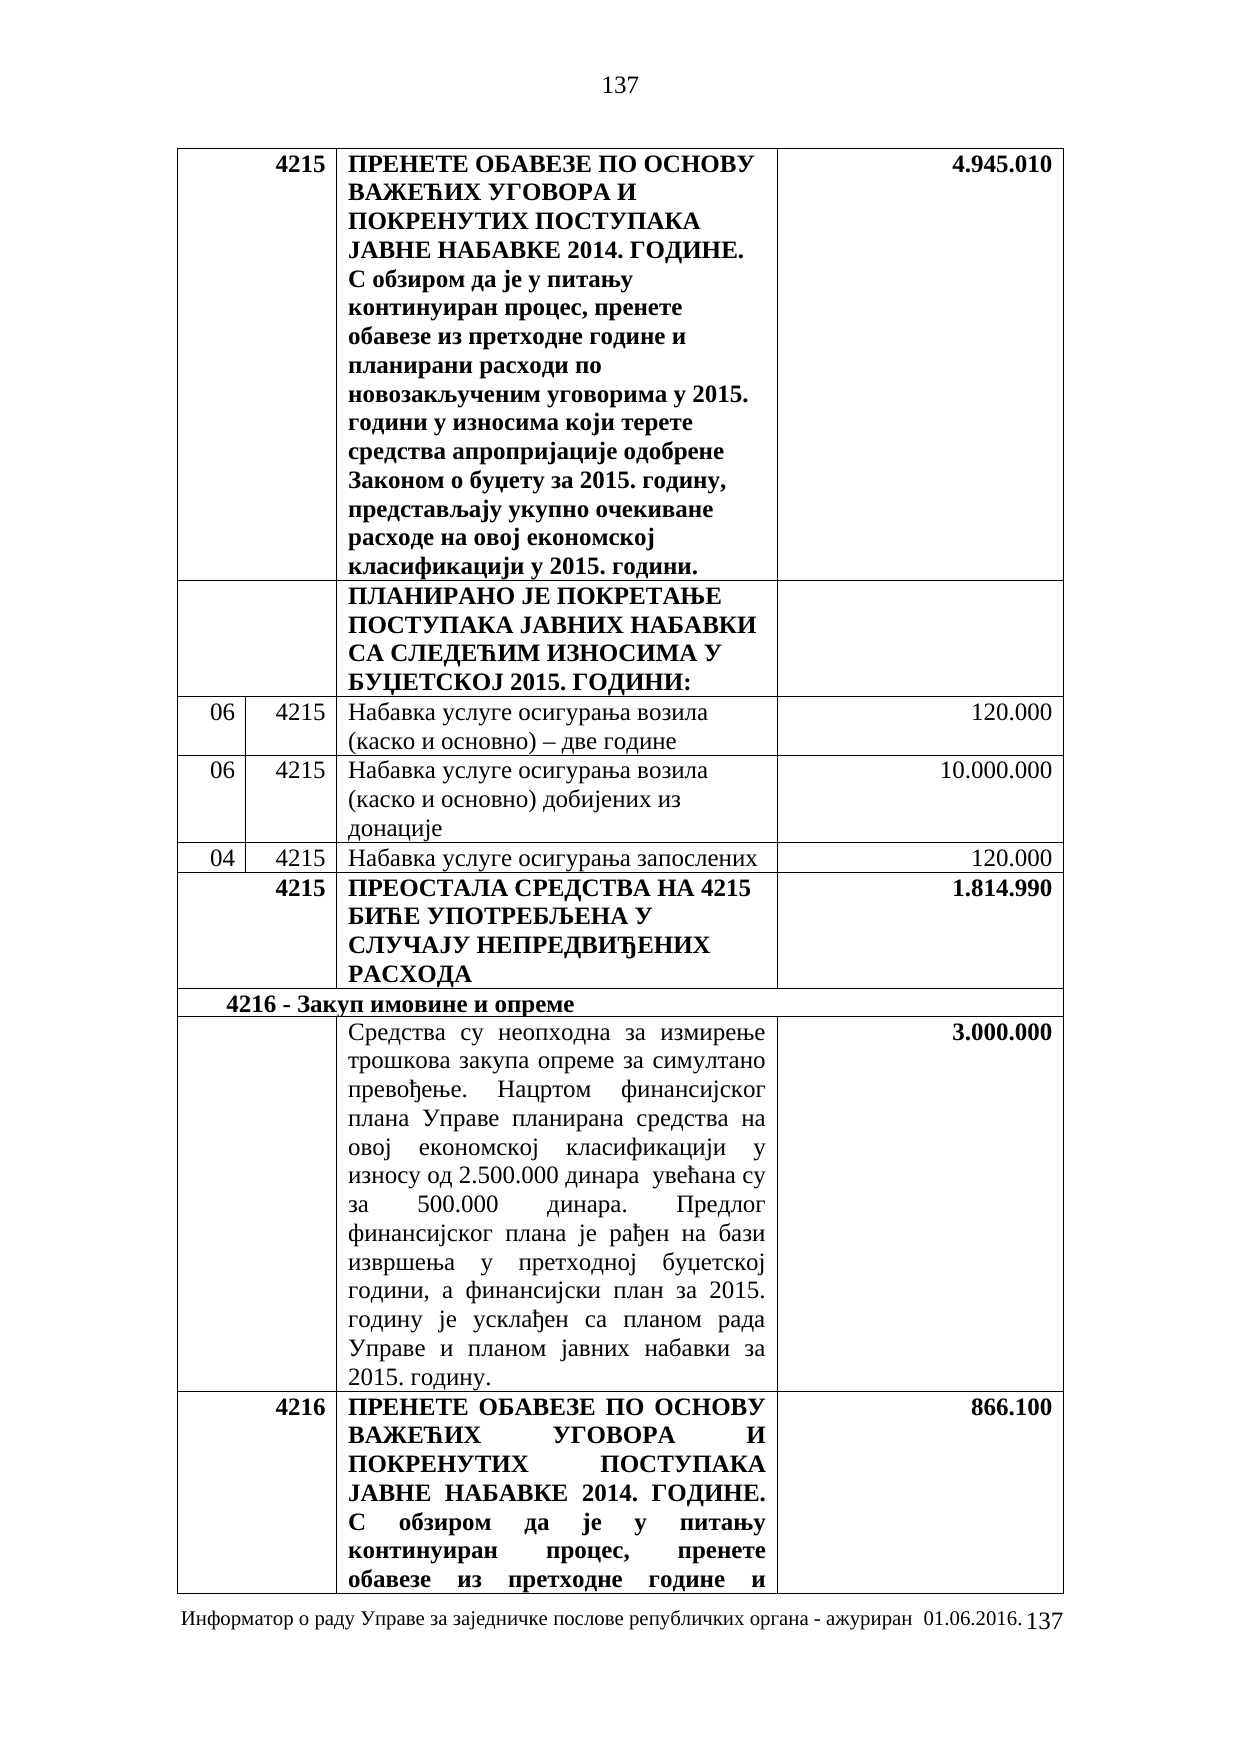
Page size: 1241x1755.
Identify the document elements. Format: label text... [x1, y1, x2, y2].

table_cell Набавка услуге осигурања запослених [337, 843, 777, 872]
table_cell ПРЕОСТАЛА СРЕДСТВА НА 4215 БИЋЕ УПОТРЕБЉЕНА У СЛУЧАЈУ НЕПРЕДВИЂЕНИХ РАСХОДА [337, 873, 777, 988]
table_cell [178, 581, 336, 696]
table_cell 4215 [178, 873, 336, 988]
table_cell 4216 [178, 1392, 336, 1593]
table_cell Средства су неопходна за измирење трошкова закупа опреме за симултано превођење. Нацртом финансијског плана Управе планирана средства на овој економској класификацији у износу од 2.500.000 динара увећана су за 500.000 динара. Предлог финансијског плана је рађен на бази извршења у претходној буџетској години, а финансијски план за 2015. годину је усклађен са планом рада Управе и планом јавних набавки за 2015. годину. [337, 1017, 777, 1391]
table_cell 866.100 [778, 1392, 1063, 1593]
table_cell 06 [178, 756, 245, 842]
table_cell 1.814.990 [778, 873, 1063, 988]
table_cell ПРЕНЕТЕ ОБАВЕЗЕ ПО ОСНОВУ ВАЖЕЋИХ УГОВОРА И ПОКРЕНУТИХ ПОСТУПАКА ЈАВНЕ НАБАВКЕ 2014. ГОДИНЕ. С обзиром да је у питању континуиран процес, пренете обавезе из претходне године и планирани расходи по новозакљученим уговорима у 2015. години у износима који терете средства апропријације одобрене Законом о буџету за 2015. годину, представљају укупно очекиване расходе на овој економској класификацији у 2015. години. [337, 149, 777, 580]
table_cell 04 [178, 843, 245, 872]
table_cell 4215 [246, 697, 336, 754]
table_cell ПЛАНИРАНО ЈЕ ПОКРЕТАЊЕ ПОСТУПАКА ЈАВНИХ НАБАВКИ СА СЛЕДЕЋИМ ИЗНОСИМА У БУЏЕТСКОЈ 2015. ГОДИНИ: [337, 581, 777, 696]
table_cell 3.000.000 [778, 1017, 1063, 1391]
table_cell 4216 - Закуп имовине и опреме [178, 989, 1063, 1016]
table_cell 120.000 [778, 697, 1063, 754]
table_cell [178, 1017, 336, 1391]
table_cell ПРЕНЕТЕ ОБАВЕЗЕ ПО ОСНОВУ ВАЖЕЋИХ УГОВОРА И ПОКРЕНУТИХ ПОСТУПАКА ЈАВНЕ НАБАВКЕ 2014. ГОДИНЕ. С обзиром да је у питању континуиран процес, пренете обавезе из претходне године и [337, 1392, 777, 1593]
table_cell 4215 [178, 149, 336, 580]
table_cell Набавка услуге осигурања возила (каско и основно) добијених из донације [337, 756, 777, 842]
table_cell 120.000 [778, 843, 1063, 872]
table_cell Набавка услуге осигурања возила (каско и основно) – две године [337, 697, 777, 754]
table_cell 4215 [246, 843, 336, 872]
table_cell 4215 [246, 756, 336, 842]
table_cell 4.945.010 [778, 149, 1063, 580]
table_cell 10.000.000 [778, 756, 1063, 842]
table_cell [778, 581, 1063, 696]
table_cell 06 [178, 697, 245, 754]
